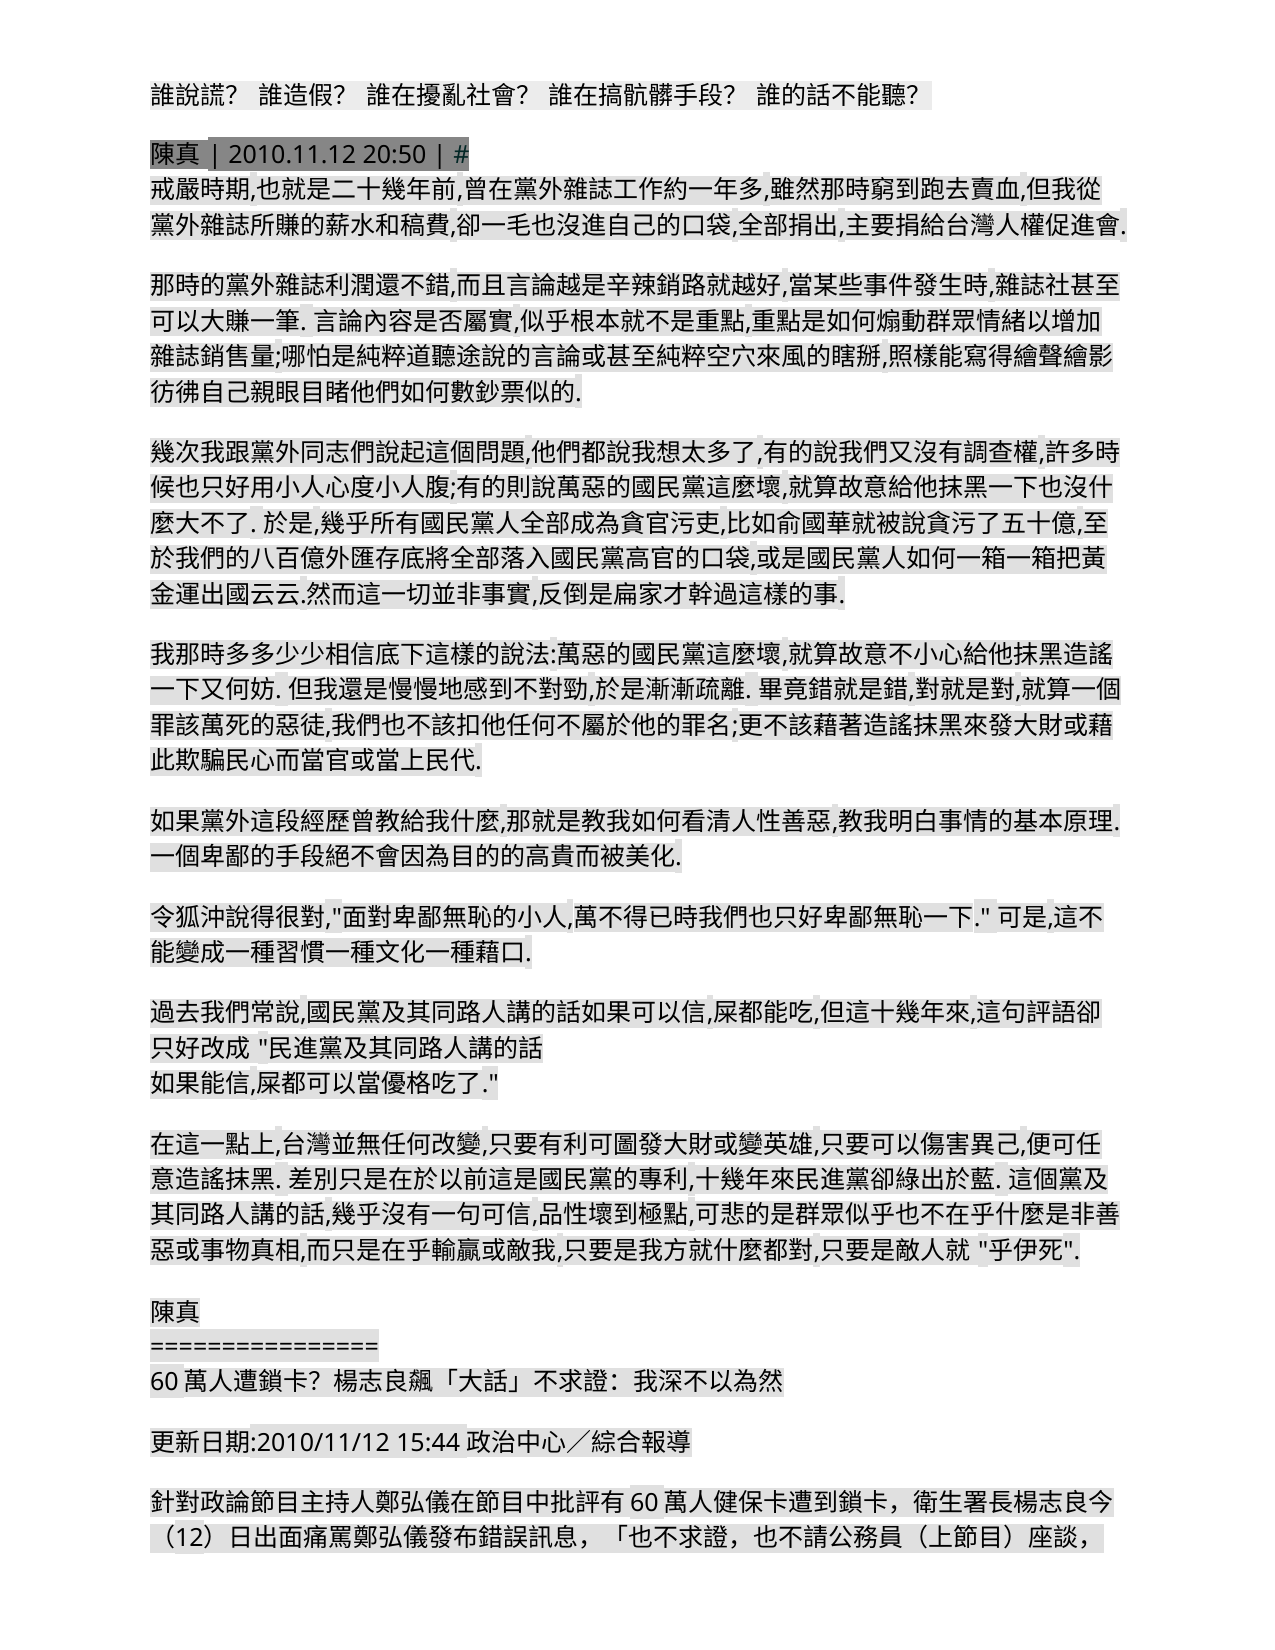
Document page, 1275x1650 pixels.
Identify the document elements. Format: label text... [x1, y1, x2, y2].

text 令狐沖說得很對,"面對卑鄙無恥的小人,萬不得已時我們也只好卑鄙無恥一下." 可是,這不能變成一種習慣一種文化一種藉口. [150, 898, 1125, 969]
text 那時的黨外雜誌利潤還不錯,而且言論越是辛辣銷路就越好,當某些事件發生時,雜誌社甚至可以大賺一筆. 言論內容是否屬實,似乎根本就不是重點,重點是如何煽動群眾情緒以增加雜誌銷售量;哪怕是純粹道聽途說的言論或甚至純粹空穴來風的瞎掰,照樣能寫得繪聲繪影彷彿自己親眼目睹他們如何數鈔票似的. [150, 267, 1125, 408]
text 更新日期:2010/11/12 15:44 政治中心／綜合報導 [150, 1423, 1125, 1458]
text 過去我們常說,國民黨及其同路人講的話如果可以信,屎都能吃,但這十幾年來,這句評語卻只好改成 "民進黨及其同路人講的話 如果能信,屎都可以當優格吃了." [150, 994, 1125, 1100]
text 我那時多多少少相信底下這樣的說法:萬惡的國民黨這麼壞,就算故意不小心給他抹黑造謠一下又何妨. 但我還是慢慢地感到不對勁,於是漸漸疏離. 畢竟錯就是錯,對就是對,就算一個罪該萬死的惡徒,我們也不該扣他任何不屬於他的罪名;更不該藉著造謠抹黑來發大財或藉此欺騙民心而當官或當上民代. [150, 635, 1125, 777]
text 針對政論節目主持人鄭弘儀在節目中批評有60萬人健保卡遭到鎖卡，衛生署長楊志良今（12）日出面痛罵鄭弘儀發布錯誤訊息，「也不求證，也不請公務員（上節目）座談， [150, 1483, 1125, 1554]
text 戒嚴時期,也就是二十幾年前,曾在黨外雜誌工作約一年多,雖然那時窮到跑去賣血,但我從黨外雜誌所賺的薪水和稿費,卻一毛也沒進自己的口袋,全部捐出,主要捐給台灣人權促進會. [150, 171, 1125, 242]
text 在這一點上,台灣並無任何改變,只要有利可圖發大財或變英雄,只要可以傷害異己,便可任意造謠抹黑. 差別只是在於以前這是國民黨的專利,十幾年來民進黨卻綠出於藍. 這個黨及其同路人講的話,幾乎沒有一句可信,品性壞到極點,可悲的是群眾似乎也不在乎什麼是非善惡或事物真相,而只是在乎輸贏或敵我,只要是我方就什麼都對,只要是敵人就 "乎伊死". [150, 1125, 1125, 1267]
text 陳真 | 2010.11.12 20:50 | # [150, 135, 1125, 171]
text 誰說謊？ 誰造假？ 誰在擾亂社會？ 誰在搞骯髒手段？ 誰的話不能聽？ [150, 75, 1125, 110]
text 如果黨外這段經歷曾教給我什麼,那就是教我如何看清人性善惡,教我明白事情的基本原理. 一個卑鄙的手段絕不會因為目的的高貴而被美化. [150, 802, 1125, 873]
text 陳真 ================ 60萬人遭鎖卡？楊志良飆「大話」不求證：我深不以為然 [150, 1292, 1125, 1398]
text 幾次我跟黨外同志們說起這個問題,他們都說我想太多了,有的說我們又沒有調查權,許多時候也只好用小人心度小人腹;有的則說萬惡的國民黨這麼壞,就算故意給他抹黑一下也沒什麼大不了. 於是,幾乎所有國民黨人全部成為貪官污吏,比如俞國華就被說貪污了五十億,至於我們的八百億外匯存底將全部落入國民黨高官的口袋,或是國民黨人如何一箱一箱把黃金運出國云云.然而這一切並非事實,反倒是扁家才幹過這樣的事. [150, 433, 1125, 610]
